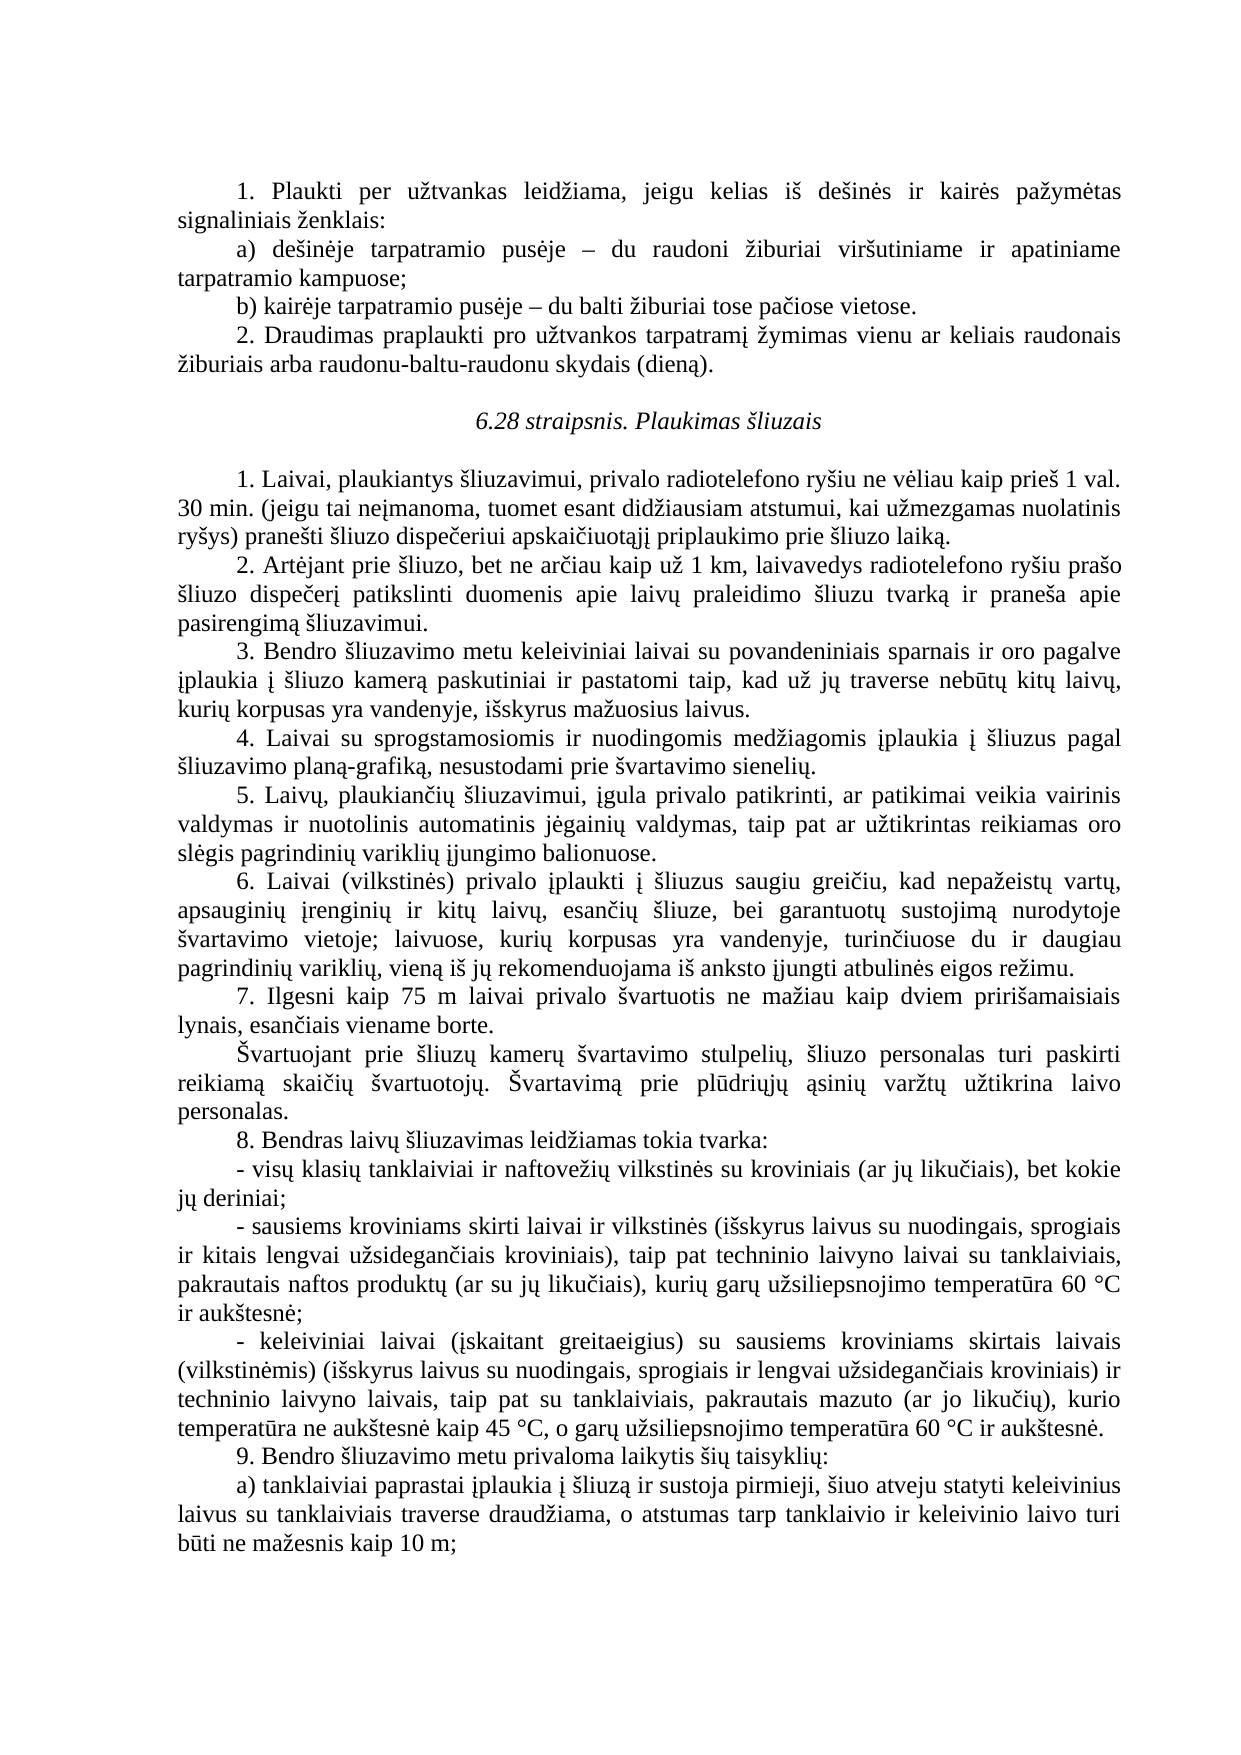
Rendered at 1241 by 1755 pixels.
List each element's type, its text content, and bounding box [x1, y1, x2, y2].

text - visų klasių tanklaiviai ir naftovežių vilkstinės su kroviniais (ar jų likučiais), bet kokie jų deriniai; [177, 1154, 1122, 1211]
text 6.28 straipsnis. Plaukimas šliuzais [177, 406, 1122, 435]
text a) dešinėje tarpatramio pusėje – du raudoni žiburiai viršutiniame ir apatiniame tarpatramio kampuose; [177, 234, 1122, 291]
text - keleiviniai laivai (įskaitant greitaeigius) su sausiems kroviniams skirtais laivais (vilkstinėmis) (išskyrus laivus su nuodingais, sprogiais ir lengvai užsidegančiais kroviniais) ir techninio laivyno laivais, taip pat su tanklaiviais, pakrautais mazuto (ar jo likučių), kurio temperatūra ne aukštesnė kaip 45 °C, o garų užsiliepsnojimo temperatūra 60 °C ir aukštesnė. [177, 1326, 1122, 1441]
text a) tanklaiviai paprastai įplaukia į šliuzą ir sustoja pirmieji, šiuo atveju statyti keleivinius laivus su tanklaiviais traverse draudžiama, o atstumas tarp tanklaivio ir keleivinio laivo turi būti ne mažesnis kaip 10 m; [177, 1470, 1122, 1556]
text 2. Artėjant prie šliuzo, bet ne arčiau kaip už 1 km, laivavedys radiotelefono ryšiu prašo šliuzo dispečerį patikslinti duomenis apie laivų praleidimo šliuzu tvarką ir praneša apie pasirengimą šliuzavimui. [177, 550, 1122, 636]
text 4. Laivai su sprogstamosiomis ir nuodingomis medžiagomis įplaukia į šliuzus pagal šliuzavimo planą-grafiką, nesustodami prie švartavimo sienelių. [177, 723, 1122, 780]
text 2. Draudimas praplaukti pro užtvankos tarpatramį žymimas vienu ar keliais raudonais žiburiais arba raudonu-baltu-raudonu skydais (dieną). [177, 320, 1122, 378]
text 8. Bendras laivų šliuzavimas leidžiamas tokia tvarka: [177, 1125, 1122, 1154]
text 6. Laivai (vilkstinės) privalo įplaukti į šliuzus saugiu greičiu, kad nepažeistų vartų, apsauginių įrenginių ir kitų laivų, esančių šliuze, bei garantuotų sustojimą nurodytoje švartavimo vietoje; laivuose, kurių korpusas yra vandenyje, turinčiuose du ir daugiau pagrindinių variklių, vieną iš jų rekomenduojama iš anksto įjungti atbulinės eigos režimu. [177, 866, 1122, 981]
text 1. Plaukti per užtvankas leidžiama, jeigu kelias iš dešinės ir kairės pažymėtas signaliniais ženklais: [177, 176, 1122, 234]
text - sausiems kroviniams skirti laivai ir vilkstinės (išskyrus laivus su nuodingais, sprogiais ir kitais lengvai užsidegančiais kroviniais), taip pat techninio laivyno laivai su tanklaiviais, pakrautais naftos produktų (ar su jų likučiais), kurių garų užsiliepsnojimo temperatūra 60 °C ir aukštesnė; [177, 1211, 1122, 1326]
text 7. Ilgesni kaip 75 m laivai privalo švartuotis ne mažiau kaip dviem pririšamaisiais lynais, esančiais viename borte. [177, 981, 1122, 1039]
text 5. Laivų, plaukiančių šliuzavimui, įgula privalo patikrinti, ar patikimai veikia vairinis valdymas ir nuotolinis automatinis jėgainių valdymas, taip pat ar užtikrintas reikiamas oro slėgis pagrindinių variklių įjungimo balionuose. [177, 780, 1122, 866]
text Švartuojant prie šliuzų kamerų švartavimo stulpelių, šliuzo personalas turi paskirti reikiamą skaičių švartuotojų. Švartavimą prie plūdriųjų ąsinių varžtų užtikrina laivo personalas. [177, 1039, 1122, 1125]
text 3. Bendro šliuzavimo metu keleiviniai laivai su povandeniniais sparnais ir oro pagalve įplaukia į šliuzo kamerą paskutiniai ir pastatomi taip, kad už jų traverse nebūtų kitų laivų, kurių korpusas yra vandenyje, išskyrus mažuosius laivus. [177, 636, 1122, 723]
text 1. Laivai, plaukiantys šliuzavimui, privalo radiotelefono ryšiu ne vėliau kaip prieš 1 val. 30 min. (jeigu tai neįmanoma, tuomet esant didžiausiam atstumui, kai užmezgamas nuolatinis ryšys) pranešti šliuzo dispečeriui apskaičiuotąjį priplaukimo prie šliuzo laiką. [177, 464, 1122, 550]
text b) kairėje tarpatramio pusėje – du balti žiburiai tose pačiose vietose. [177, 291, 1122, 320]
text 9. Bendro šliuzavimo metu privaloma laikytis šių taisyklių: [177, 1441, 1122, 1470]
